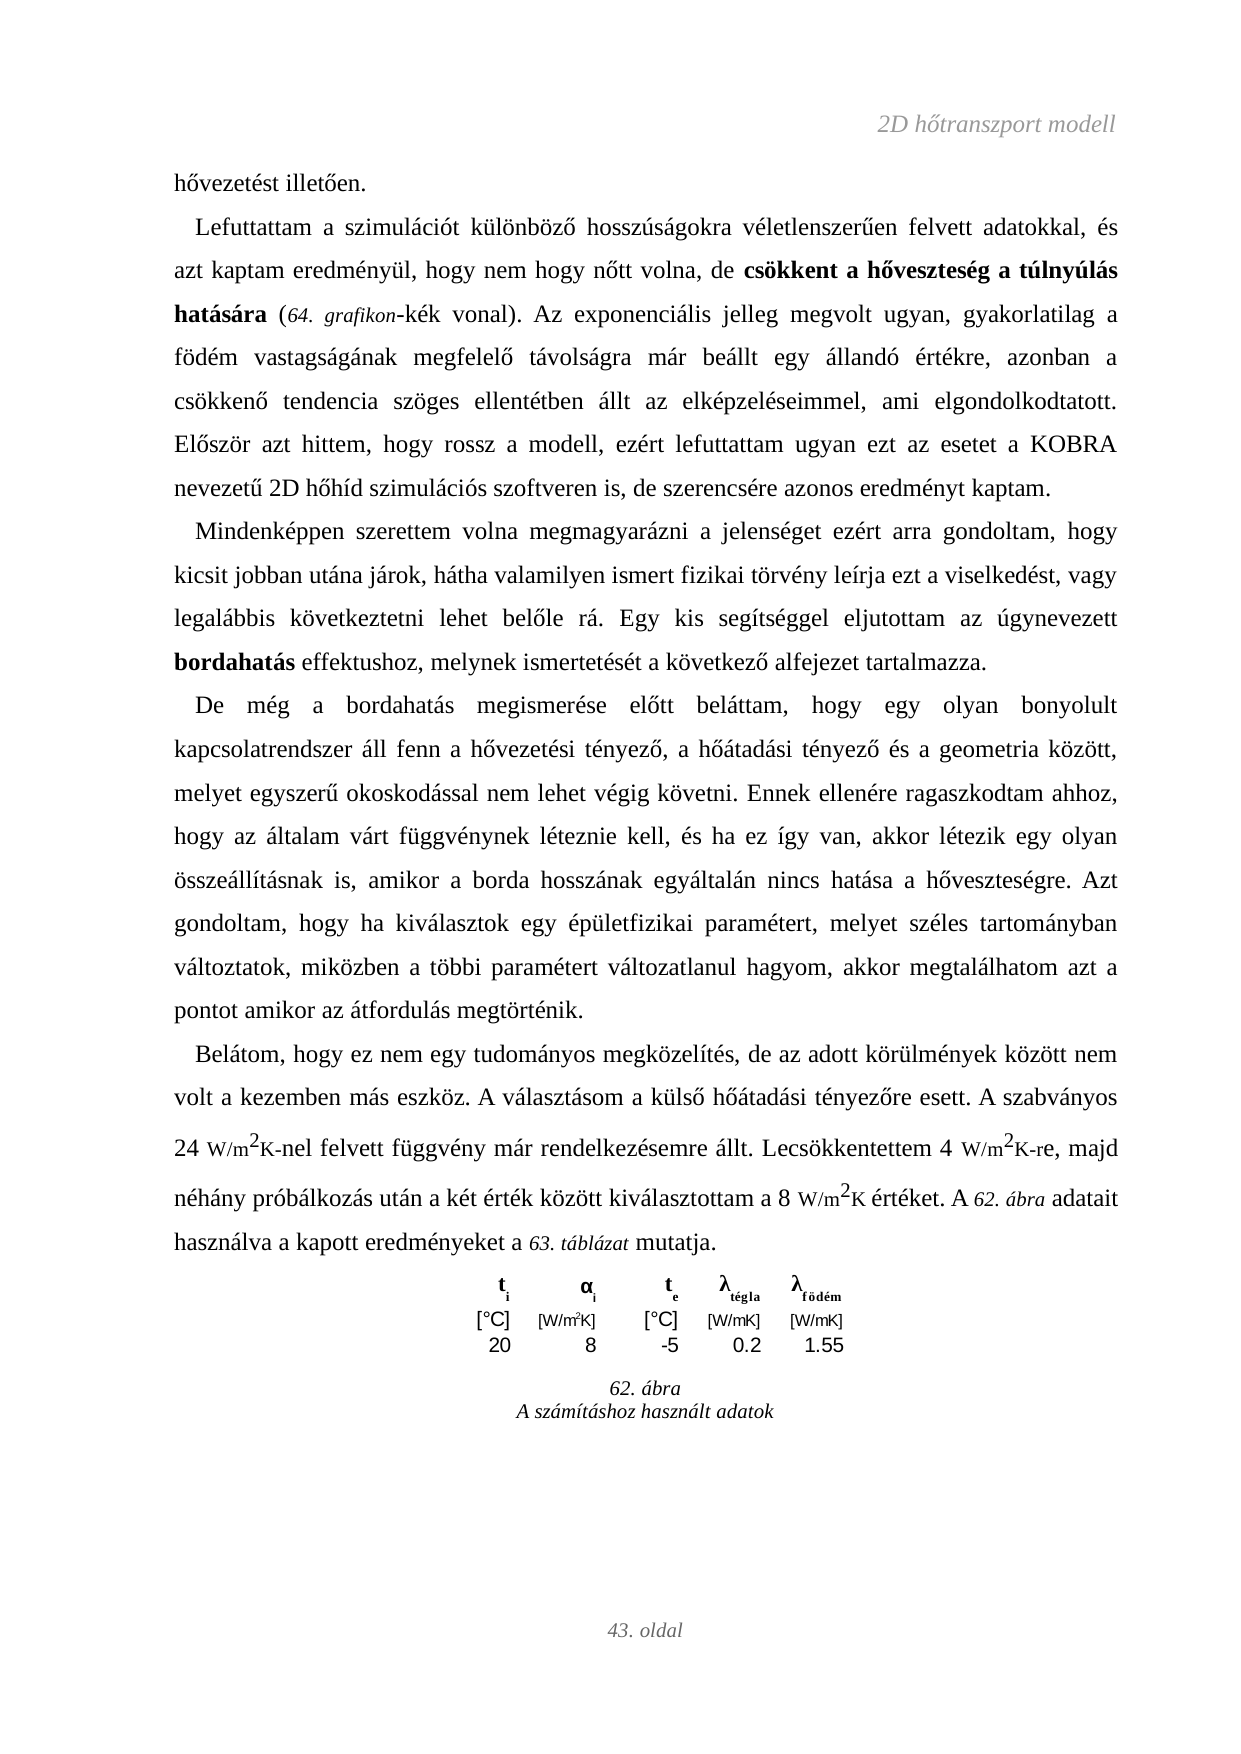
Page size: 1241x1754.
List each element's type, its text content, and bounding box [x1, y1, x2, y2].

text Lefuttattam a szimulációt különböző hosszúságokra véletlenszerűen felvett adatokkal, és azt kaptam eredményül, hogy nem hogy nőtt volna, de csökkent a hőveszteség a túlnyúlás hatására (64. grafikon-kék vonal). Az exponenciális jelleg megvolt ugyan, gyakorlatilag a födém vastagságának megfelelő távolságra már beállt egy állandó értékre, azonban a csökkenő tendencia szöges ellentétben állt az elképzeléseimmel, ami elgondolkodtatott. Először azt hittem, hogy rossz a modell, ezért lefuttattam ugyan ezt az esetet a KOBRA nevezetű 2D hőhíd szimulációs szoftveren is, de szerencsére azonos eredményt kaptam. [174, 211, 1118, 502]
text Mindenképpen szerettem volna megmagyarázni a jelenséget ezért arra gondoltam, hogy kicsit jobban utána járok, hátha valamilyen ismert fizikai törvény leírja ezt a viselkedést, vagy legalábbis következtetni lehet belőle rá. Egy kis segítséggel eljutottam az úgynevezett bordahatás effektushoz, melynek ismertetését a következő alfejezet tartalmazza. [174, 516, 1118, 676]
text Belátom, hogy ez nem egy tudományos megközelítés, de az adott körülmények között nem volt a kezemben más eszköz. A választásom a külső hőátadási tényezőre esett. A szabványos 24 W/m2K-nel felvett függvény már rendelkezésemre állt. Lecsökkentettem 4 W/m2K-re, majd néhány próbálkozás után a két érték között kiválasztottam a 8 W/m2K értéket. A 62. ábra adatait használva a kapott eredményeket a 63. táblázat mutatja. [174, 1039, 1118, 1256]
text A számításhoz használt adatok [174, 1399, 1118, 1423]
text De még a bordahatás megismerése előtt beláttam, hogy egy olyan bonyolult kapcsolatrendszer áll fenn a hővezetési tényező, a hőátadási tényező és a geometria között, melyet egyszerű okoskodással nem lehet végig követni. Ennek ellenére ragaszkodtam ahhoz, hogy az általam várt függvénynek léteznie kell, és ha ez így van, akkor létezik egy olyan összeállításnak is, amikor a borda hosszának egyáltalán nincs hatása a hőveszteségre. Azt gondoltam, hogy ha kiválasztok egy épületfizikai paramétert, melyet széles tartományban változtatok, miközben a többi paramétert változatlanul hagyom, akkor megtalálhatom azt a pontot amikor az átfordulás megtörténik. [174, 690, 1118, 1024]
text hővezetést illetően. [174, 168, 1118, 197]
text 62. ábra [174, 1375, 1118, 1399]
